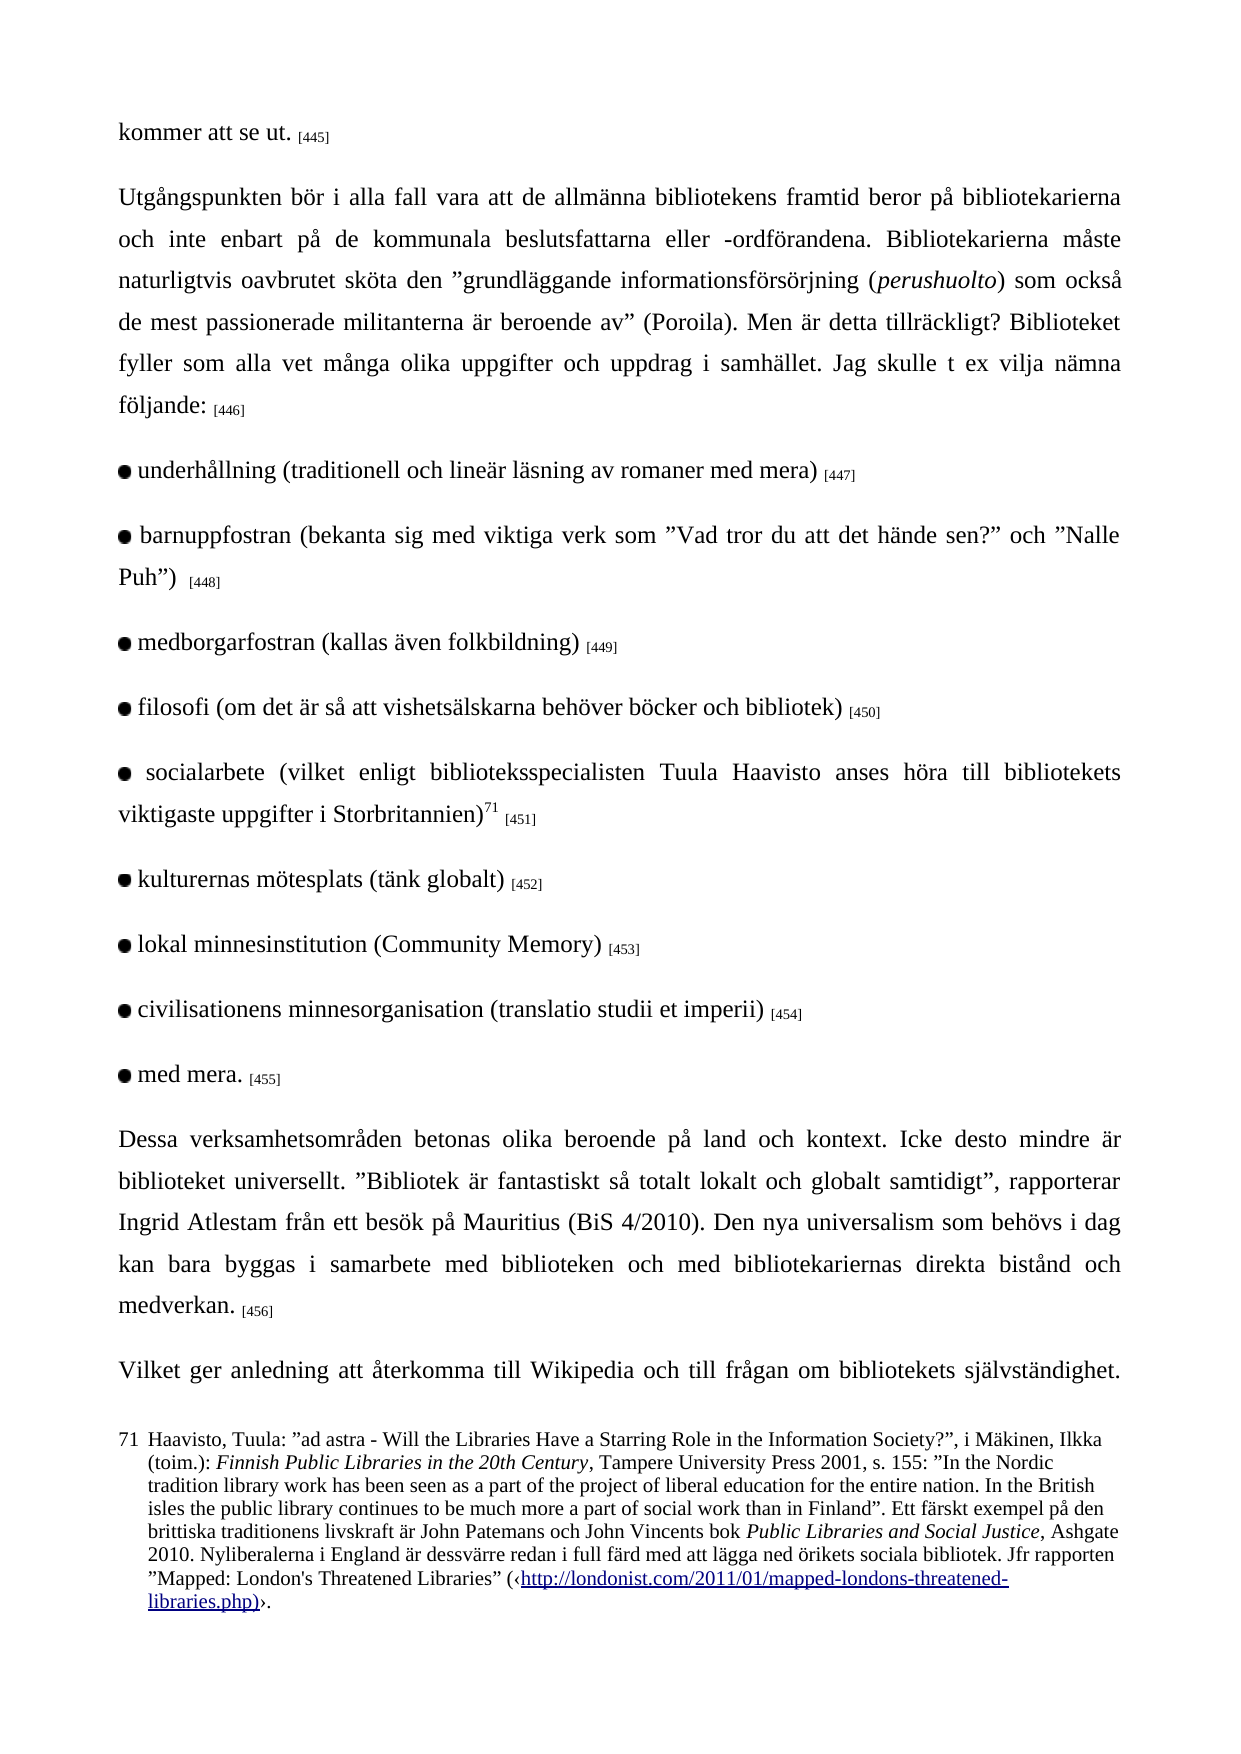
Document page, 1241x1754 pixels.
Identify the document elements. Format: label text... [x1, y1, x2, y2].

text civilisationens minnesorganisation (translatio studii et imperii) [454] [118, 995, 1122, 1023]
text underhållning (traditionell och lineär läsning av romaner med mera) [447] [118, 456, 1122, 484]
picture [118, 702, 132, 716]
picture [118, 1069, 132, 1083]
text kulturernas mötesplats (tänk globalt) [452] [118, 865, 1122, 892]
text Vilket ger anledning att återkomma till Wikipedia och till frågan om bibliotekets självständighet. [118, 1357, 1122, 1384]
picture [118, 939, 132, 953]
picture [118, 465, 132, 479]
text barnuppfostran (bekanta sig med viktiga verk som ”Vad tror du att det hände sen?” och ”Nalle Puh”) [448] [118, 521, 1122, 591]
picture [118, 637, 132, 651]
text Utgångspunkten bör i alla fall vara att de allmänna bibliotekens framtid beror på bibliotekarierna och inte enbart på de kommunala beslutsfattarna eller -ordförandena. Bibliotekarierna måste naturligtvis oavbrutet sköta den ”grundläggande informationsförsörjning (perushuolto) som också de mest passionerade militanterna är beroende av” (Poroila). Men är detta tillräckligt? Biblioteket fyller som alla vet många olika uppgifter och uppdrag i samhället. Jag skulle t ex vilja nämna följande: [446] [118, 183, 1122, 419]
text socialarbete (vilket enligt biblioteksspecialisten Tuula Haavisto anses höra till bibliotekets viktigaste uppgifter i Storbritannien) [451] [118, 758, 1122, 827]
text medborgarfostran (kallas även folkbildning) [449] [118, 628, 1122, 656]
picture [118, 530, 132, 544]
picture [118, 1004, 132, 1018]
picture [118, 767, 132, 781]
text Dessa verksamhetsområden betonas olika beroende på land och kontext. Icke desto mindre är biblioteket universellt. ”Bibliotek är fantastiskt så totalt lokalt och globalt samtidigt”, rapporterar Ingrid Atlestam från ett besök på Mauritius (BiS 4/2010). Den nya universalism som behövs i dag kan bara byggas i samarbete med biblioteken och med bibliotekariernas direkta bistånd och medverkan. [456] [118, 1125, 1122, 1319]
text kommer att se ut. [445] [118, 118, 1122, 146]
text filosofi (om det är så att vishetsälskarna behöver böcker och bibliotek) [450] [118, 693, 1122, 721]
picture [118, 874, 132, 887]
text med mera. [455] [118, 1060, 1122, 1088]
text Haavisto, Tuula: ”ad astra - Will the Libraries Have a Starring Role in the Information Society?”, i Mäkinen, Ilkka (toim.): Finnish Public Libraries in the 20th Century, Tampere University Press 2001, s. 155: ”In the Nordic tradition library work has been seen as a part of the project of liberal education for the entire nation. In the British isles the public library continues to be much more a part of social work than in Finland”. Ett färskt exempel på den brittiska traditionens livskraft är John Patemans och John Vincents bok Public Libraries and Social Justice, Ashgate 2010. Nyliberalerna i England är dessvärre redan i full färd med att lägga ned örikets sociala bibliotek. Jfr rapporten ”Mapped: London's Threatened Libraries” (‹http://londonist.com/2011/01/mapped-londons-threatened-libraries.php)›. [118, 1428, 1122, 1613]
text lokal minnesinstitution (Community Memory) [453] [118, 930, 1122, 958]
